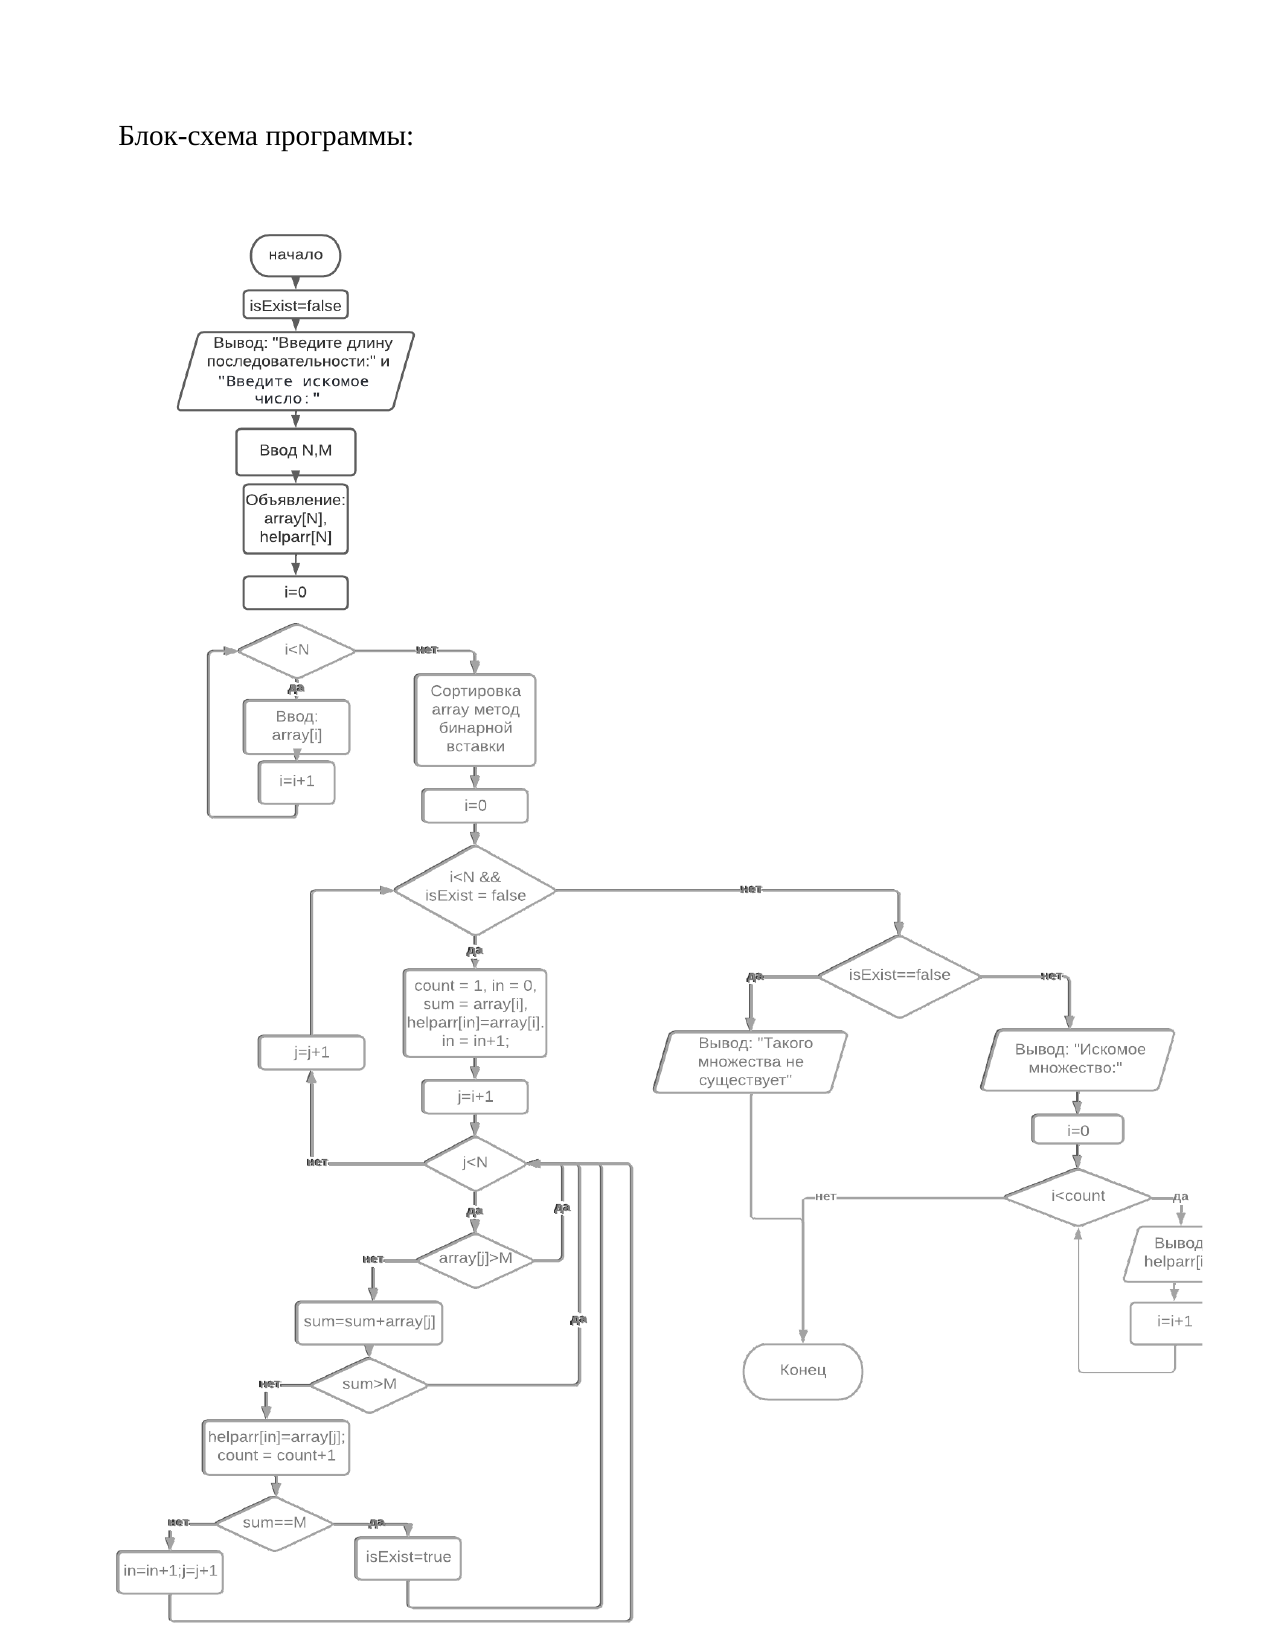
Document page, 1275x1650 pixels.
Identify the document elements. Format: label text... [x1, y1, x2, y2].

picture [87, 207, 1203, 1650]
text Блок-схема программы: [118, 118, 1157, 152]
